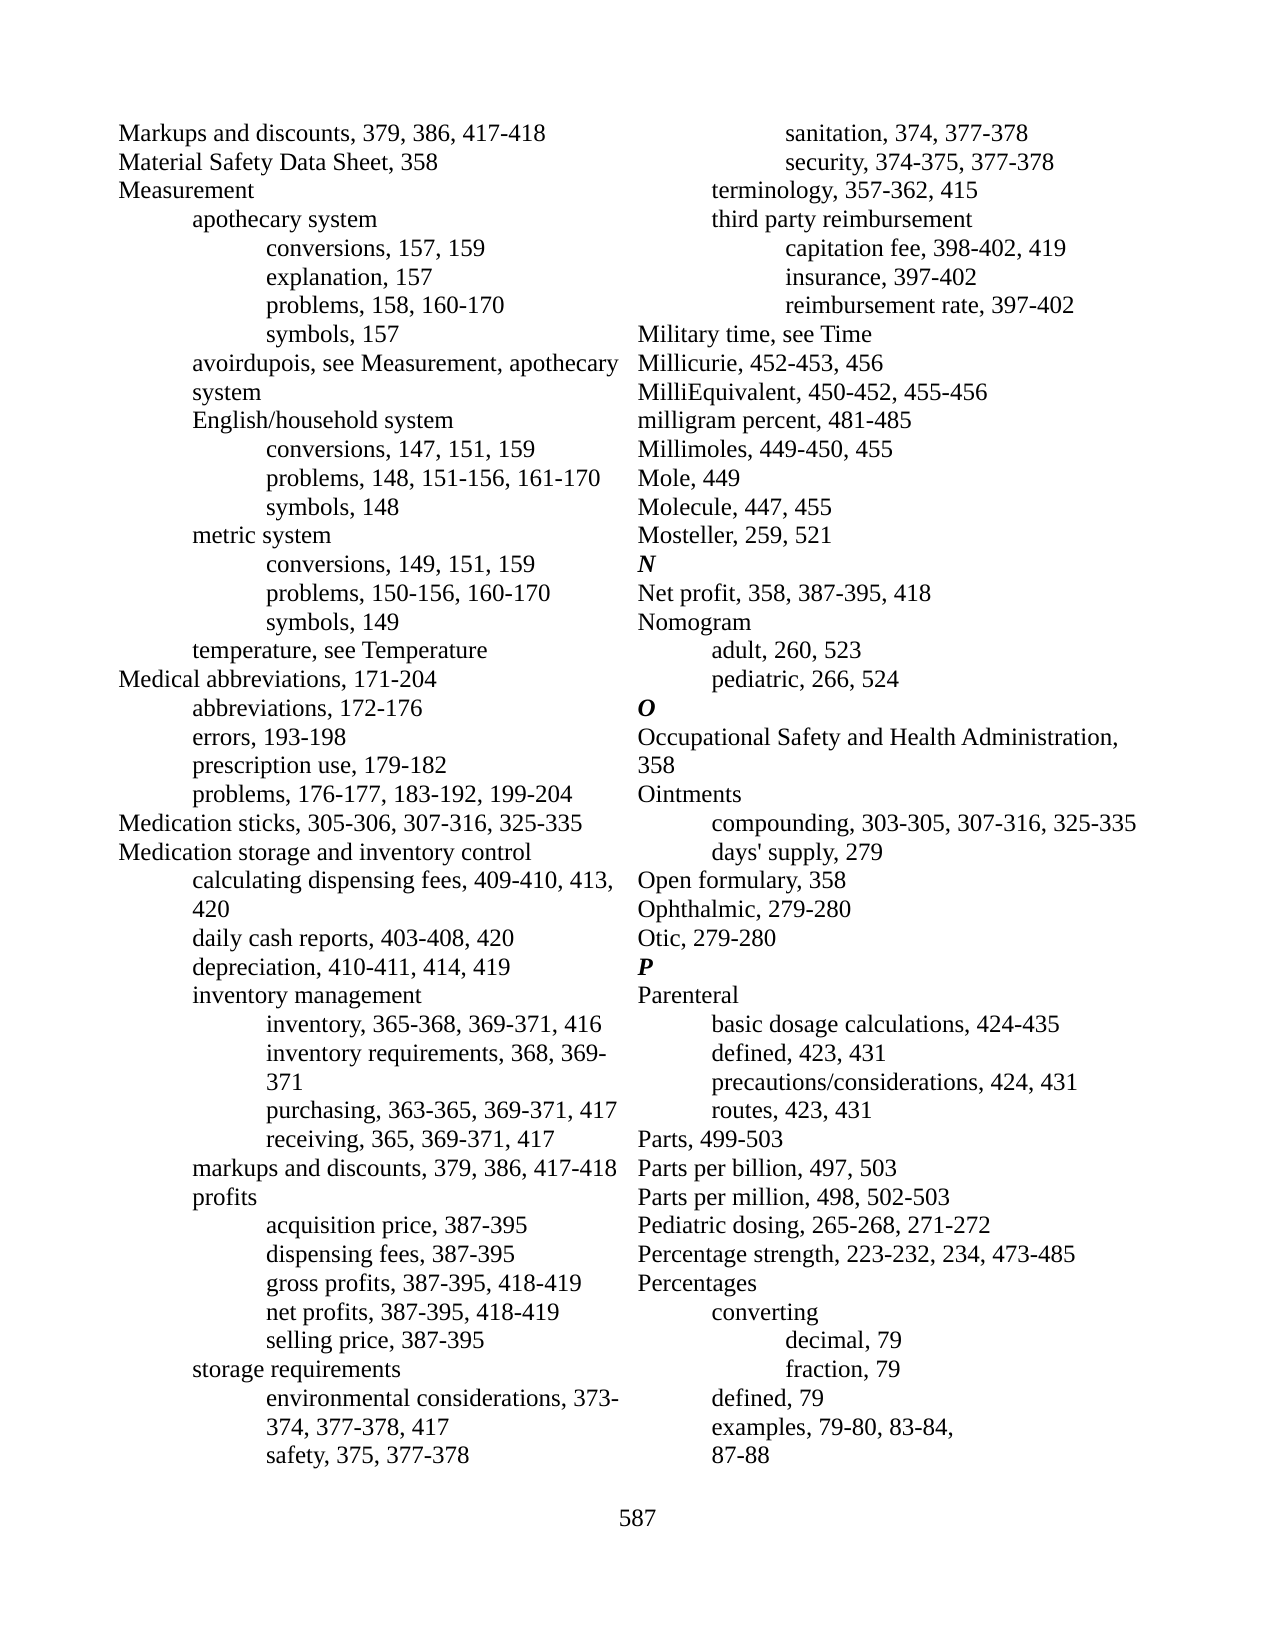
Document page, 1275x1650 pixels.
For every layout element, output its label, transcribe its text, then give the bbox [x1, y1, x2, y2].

text defined, 79 [711, 1383, 1157, 1412]
text Molecule, 447, 455 [637, 492, 1157, 521]
text insurance, 397-402 [785, 262, 1157, 291]
text fraction, 79 [785, 1354, 1157, 1383]
text basic dosage calculations, 424-435 [711, 1009, 1157, 1038]
text Medical abbreviations, 171-204 [118, 664, 637, 693]
text pediatric, 266, 524 [711, 664, 1157, 693]
text Material Safety Data Sheet, 358 [118, 147, 637, 176]
text defined, 423, 431 [711, 1038, 1157, 1067]
text Military time, see Time [637, 319, 1157, 348]
text capitation fee, 398-402, 419 [785, 233, 1157, 262]
text conversions, 147, 151, 159 [266, 434, 637, 463]
text environmental considerations, 373-374, 377-378, 417 [266, 1383, 637, 1441]
text storage requirements [192, 1354, 637, 1383]
text Otic, 279-280 [637, 923, 1157, 952]
text Parts per billion, 497, 503 [637, 1153, 1157, 1182]
text symbols, 148 [266, 492, 637, 521]
text errors, 193-198 [192, 722, 637, 751]
text reimbursement rate, 397-402 [785, 291, 1157, 319]
text Mole, 449 [637, 463, 1157, 492]
text days' supply, 279 [711, 837, 1157, 866]
text purchasing, 363-365, 369-371, 417 [266, 1096, 637, 1124]
text inventory requirements, 368, 369-371 [266, 1038, 637, 1096]
text milligram percent, 481-485 [637, 406, 1157, 434]
text Nomogram [637, 607, 1157, 636]
text receiving, 365, 369-371, 417 [266, 1124, 637, 1153]
text P [637, 952, 1157, 981]
text MilliEquivalent, 450-452, 455-456 [637, 377, 1157, 406]
text third party reimbursement [711, 204, 1157, 233]
text acquisition price, 387-395 [266, 1211, 637, 1239]
text adult, 260, 523 [711, 636, 1157, 664]
text calculating dispensing fees, 409-410, 413, 420 [192, 866, 637, 923]
text problems, 148, 151-156, 161-170 [266, 463, 637, 492]
text safety, 375, 377-378 [266, 1441, 637, 1469]
text Millimoles, 449-450, 455 [637, 434, 1157, 463]
text daily cash reports, 403-408, 420 [192, 923, 637, 952]
text net profits, 387-395, 418-419 [266, 1297, 637, 1326]
text Percentage strength, 223-232, 234, 473-485 [637, 1239, 1157, 1268]
text Net profit, 358, 387-395, 418 [637, 578, 1157, 607]
text Parenteral [637, 981, 1157, 1009]
text precautions/considerations, 424, 431 [711, 1067, 1157, 1096]
text selling price, 387-395 [266, 1326, 637, 1354]
text routes, 423, 431 [711, 1096, 1157, 1124]
text security, 374-375, 377-378 [785, 147, 1157, 176]
text 87-88 [711, 1441, 1157, 1469]
text inventory, 365-368, 369-371, 416 [266, 1009, 637, 1038]
text symbols, 149 [266, 607, 637, 636]
text conversions, 157, 159 [266, 233, 637, 262]
text Millicurie, 452-453, 456 [637, 348, 1157, 377]
text symbols, 157 [266, 319, 637, 348]
text depreciation, 410-411, 414, 419 [192, 952, 637, 981]
text inventory management [192, 981, 637, 1009]
text markups and discounts, 379, 386, 417-418 [192, 1153, 637, 1182]
text problems, 176-177, 183-192, 199-204 [192, 779, 637, 808]
text avoirdupois, see Measurement, apothecary system [192, 348, 637, 406]
text apothecary system [192, 204, 637, 233]
text Open formulary, 358 [637, 866, 1157, 894]
text conversions, 149, 151, 159 [266, 549, 637, 578]
text metric system [192, 521, 637, 549]
text temperature, see Temperature [192, 636, 637, 664]
text Ointments [637, 779, 1157, 808]
text Occupational Safety and Health Administration, 358 [637, 722, 1157, 779]
text problems, 158, 160-170 [266, 291, 637, 319]
text Parts, 499-503 [637, 1124, 1157, 1153]
text abbreviations, 172-176 [192, 693, 637, 722]
text dispensing fees, 387-395 [266, 1239, 637, 1268]
text terminology, 357-362, 415 [711, 176, 1157, 204]
text Medication storage and inventory control [118, 837, 637, 866]
text O [637, 693, 1157, 722]
text problems, 150-156, 160-170 [266, 578, 637, 607]
text examples, 79-80, 83-84, [711, 1412, 1157, 1441]
text Ophthalmic, 279-280 [637, 894, 1157, 923]
text gross profits, 387-395, 418-419 [266, 1268, 637, 1297]
text prescription use, 179-182 [192, 751, 637, 779]
text Percentages [637, 1268, 1157, 1297]
text compounding, 303-305, 307-316, 325-335 [711, 808, 1157, 837]
text English/household system [192, 406, 637, 434]
text converting [711, 1297, 1157, 1326]
text Measurement [118, 176, 637, 204]
text profits [192, 1182, 637, 1211]
text Markups and discounts, 379, 386, 417-418 [118, 118, 637, 147]
text N [637, 549, 1157, 578]
text explanation, 157 [266, 262, 637, 291]
text Mosteller, 259, 521 [637, 521, 1157, 549]
text decimal, 79 [785, 1326, 1157, 1354]
text Parts per million, 498, 502-503 [637, 1182, 1157, 1211]
text Pediatric dosing, 265-268, 271-272 [637, 1211, 1157, 1239]
text Medication sticks, 305-306, 307-316, 325-335 [118, 808, 637, 837]
text sanitation, 374, 377-378 [785, 118, 1157, 147]
